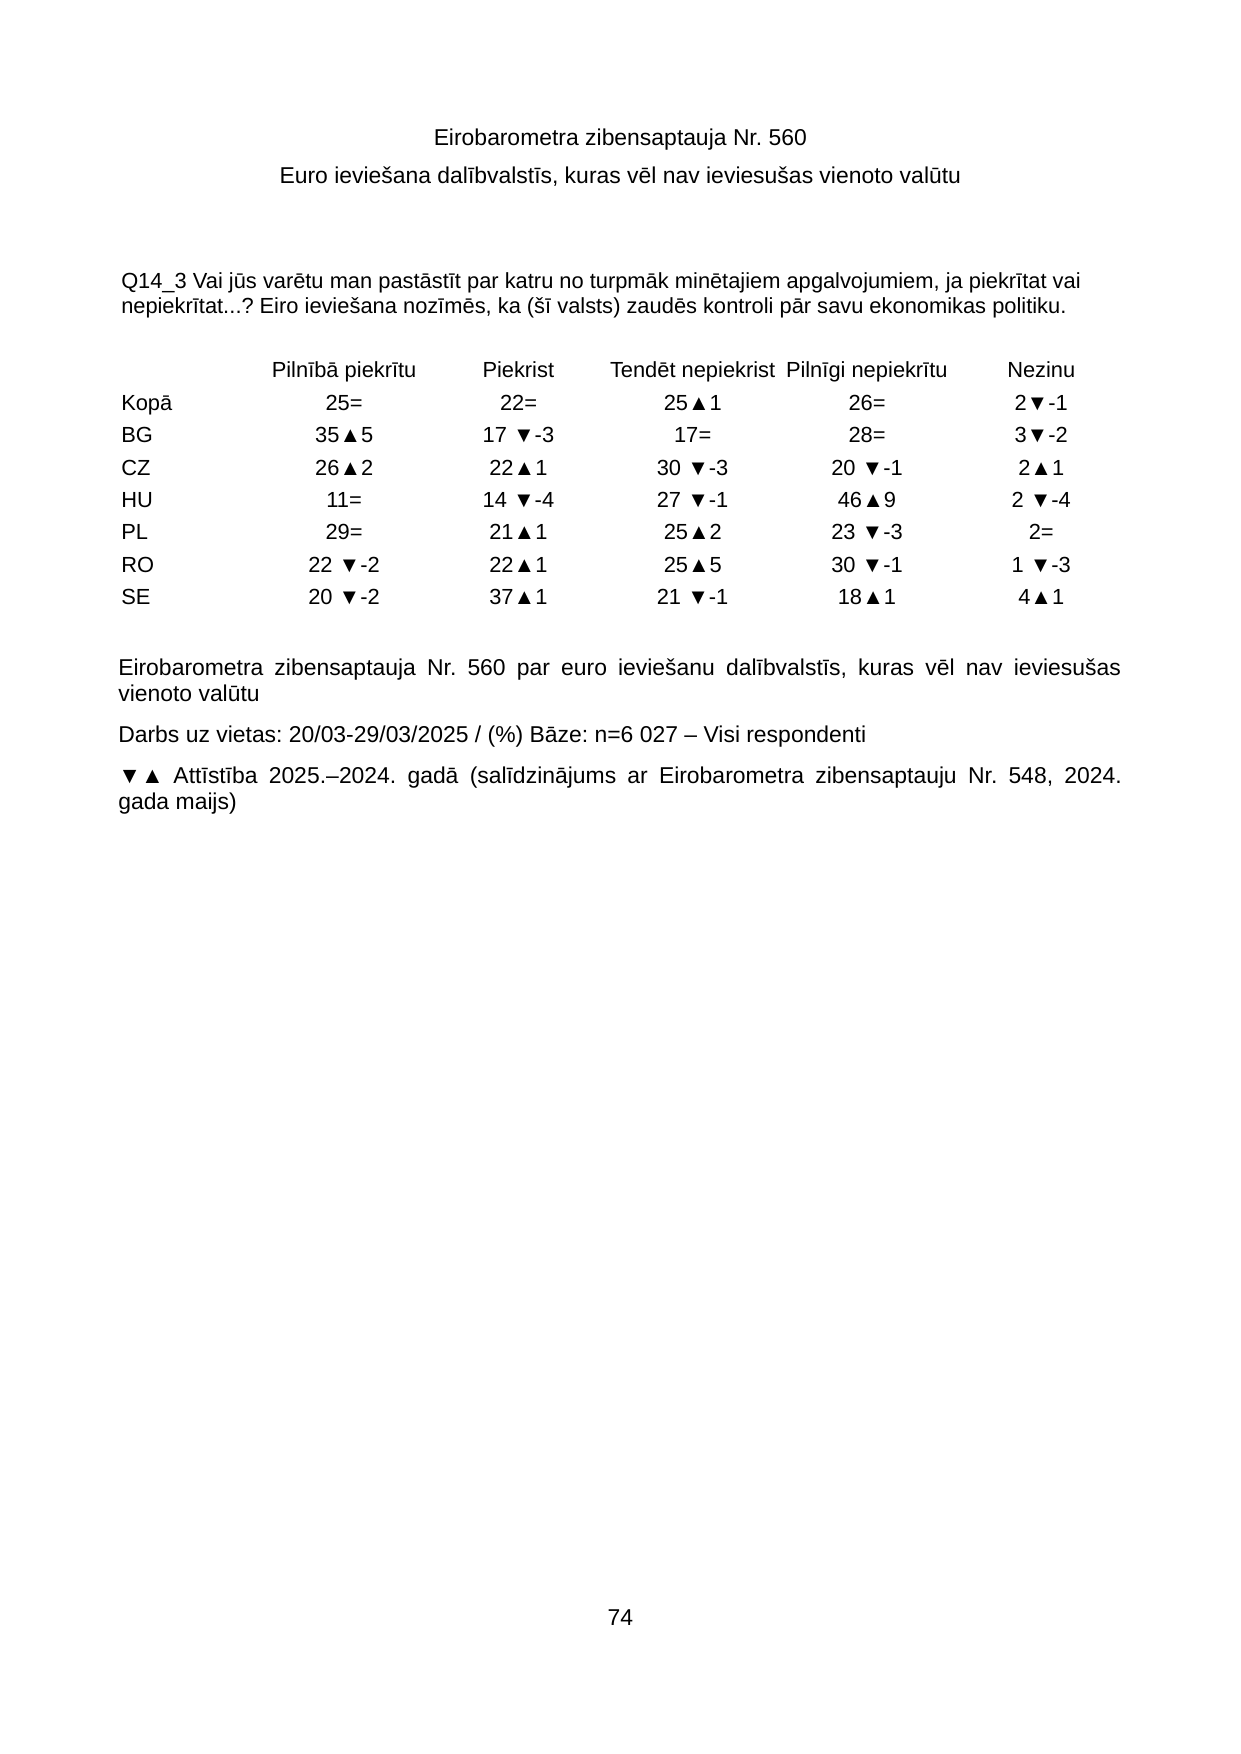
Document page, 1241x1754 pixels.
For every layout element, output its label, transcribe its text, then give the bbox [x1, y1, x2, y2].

table_cell 22▲1 [431, 451, 605, 483]
table_cell Nezinu [954, 354, 1128, 386]
table_cell [780, 321, 954, 354]
table_cell 37▲1 [431, 580, 605, 613]
table_cell Tendēt nepiekrist [605, 354, 779, 386]
table_cell 30 ▼-1 [780, 548, 954, 580]
table_cell 22▲1 [431, 548, 605, 580]
table_cell 17 ▼-3 [431, 419, 605, 451]
table_cell 17= [605, 419, 779, 451]
table_cell HU [118, 483, 257, 516]
table_cell [118, 354, 257, 386]
table_cell 1 ▼-3 [954, 548, 1128, 580]
table_cell 23 ▼-3 [780, 516, 954, 548]
table_cell BG [118, 419, 257, 451]
table_cell 3▼-2 [954, 419, 1128, 451]
table_cell Piekrist [431, 354, 605, 386]
table_cell [431, 321, 605, 354]
table_cell 22= [431, 386, 605, 418]
table_cell 26= [780, 386, 954, 418]
table_cell 25= [257, 386, 431, 418]
table_cell 11= [257, 483, 431, 516]
table_cell 2▼-1 [954, 386, 1128, 418]
text Eirobarometra zibensaptauja Nr. 560 par euro ieviešanu dalībvalstīs, kuras vēl nav ieviesušas vienoto valūtu [118, 654, 1122, 706]
table_cell [954, 321, 1128, 354]
table_cell 21 ▼-1 [605, 580, 779, 613]
table_cell 27 ▼-1 [605, 483, 779, 516]
table_cell PL [118, 516, 257, 548]
table_cell 21▲1 [431, 516, 605, 548]
table_cell Pilnīgi nepiekrītu [780, 354, 954, 386]
table_cell Kopā [118, 386, 257, 418]
table_cell 25▲1 [605, 386, 779, 418]
table_cell [605, 321, 779, 354]
table_cell CZ [118, 451, 257, 483]
table_cell 2▲1 [954, 451, 1128, 483]
table_cell 14 ▼-4 [431, 483, 605, 516]
table_header Q14_3 Vai jūs varētu man pastāstīt par katru no turpmāk minētajiem apgalvojumiem, ja piekrītat vai nepiekrītat...? Eiro ieviešana nozīmēs, ka (šī valsts) zaudēs kontroli pār savu ekonomikas politiku. [118, 265, 1128, 321]
table_cell 2= [954, 516, 1128, 548]
table_cell RO [118, 548, 257, 580]
table_cell 25▲2 [605, 516, 779, 548]
table_cell Pilnībā piekrītu [257, 354, 431, 386]
text Darbs uz vietas: 20/03-29/03/2025 / (%) Bāze: n=6 027 – Visi respondenti [118, 721, 1122, 747]
table_cell 20 ▼-1 [780, 451, 954, 483]
table_cell 25▲5 [605, 548, 779, 580]
table_cell 35▲5 [257, 419, 431, 451]
table_cell [257, 321, 431, 354]
table_cell 29= [257, 516, 431, 548]
table_cell 4▲1 [954, 580, 1128, 613]
table_cell 28= [780, 419, 954, 451]
table_cell 22 ▼-2 [257, 548, 431, 580]
table_cell 18▲1 [780, 580, 954, 613]
text ▼▲ Attīstība 2025.–2024. gadā (salīdzinājums ar Eirobarometra zibensaptauju Nr. 548, 2024. gada maijs) [118, 762, 1122, 815]
table_cell 26▲2 [257, 451, 431, 483]
table_cell 30 ▼-3 [605, 451, 779, 483]
table_cell [118, 321, 257, 354]
table_cell 20 ▼-2 [257, 580, 431, 613]
table_cell 2 ▼-4 [954, 483, 1128, 516]
table_cell 46▲9 [780, 483, 954, 516]
table_cell SE [118, 580, 257, 613]
